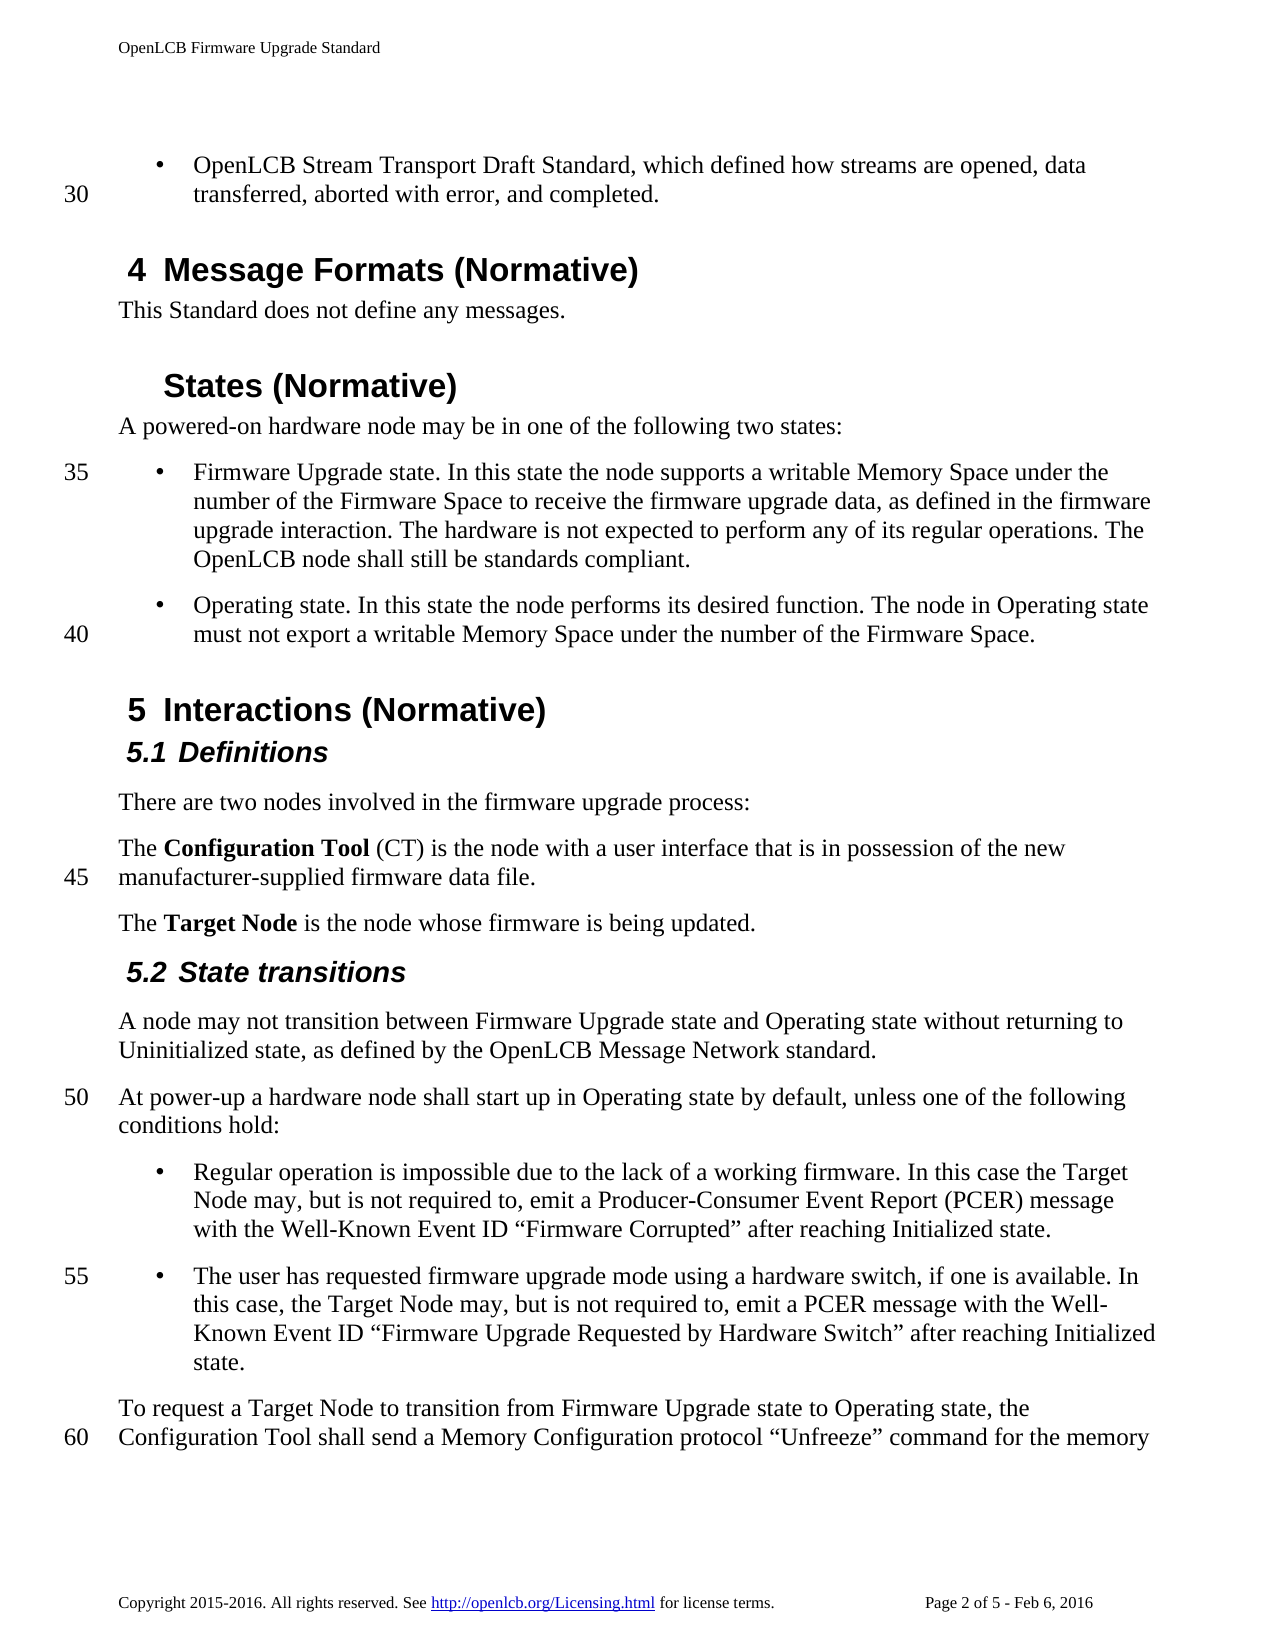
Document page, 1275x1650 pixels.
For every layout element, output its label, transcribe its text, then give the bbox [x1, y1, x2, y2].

text There are two nodes involved in the firmware upgrade process: [118, 787, 1157, 815]
subtitle States (Normative) [118, 366, 1157, 405]
list Firmware Upgrade state. In this state the node supports a writable Memory Space under the number of the Firmware Space to receive the firmware upgrade data, as defined in the firmware upgrade interaction. The hardware is not expected to perform any of its regular operations. The OpenLCB node shall still be standards compliant. [156, 457, 1157, 572]
text A powered-on hardware node may be in one of the following two states: [118, 411, 1157, 440]
text The Configuration Tool (CT) is the node with a user interface that is in possession of the new manufacturer-supplied firmware data file. [118, 833, 1157, 891]
list The user has requested firmware upgrade mode using a hardware switch, if one is available. In this case, the Target Node may, but is not required to, emit a PCER message with the Well-Known Event ID “Firmware Upgrade Requested by Hardware Switch” after reaching Initialized state. [156, 1261, 1157, 1376]
text The Target Node is the node whose firmware is being updated. [118, 908, 1157, 937]
subtitle State transitions [118, 955, 1157, 988]
text To request a Target Node to transition from Firmware Upgrade state to Operating state, the Configuration Tool shall send a Memory Configuration protocol “Unfreeze” command for the memory [118, 1393, 1157, 1451]
text A node may not transition between Firmware Upgrade state and Operating state without returning to Uninitialized state, as defined by the OpenLCB Message Network standard. [118, 1006, 1157, 1064]
list OpenLCB Stream Transport Draft Standard, which defined how streams are opened, data transferred, aborted with error, and completed. [156, 150, 1157, 207]
text At power-up a hardware node shall start up in Operating state by default, unless one of the following conditions hold: [118, 1082, 1157, 1139]
subtitle Interactions (Normative) [118, 690, 1157, 729]
subtitle Message Formats (Normative) [118, 250, 1157, 289]
list Regular operation is impossible due to the lack of a working firmware. In this case the Target Node may, but is not required to, emit a Producer-Consumer Event Report (PCER) message with the Well-Known Event ID “Firmware Corrupted” after reaching Initialized state. [156, 1157, 1157, 1243]
subtitle Definitions [118, 735, 1157, 769]
text This Standard does not define any messages. [118, 295, 1157, 324]
list Operating state. In this state the node performs its desired function. The node in Operating state must not export a writable Memory Space under the number of the Firmware Space. [156, 590, 1157, 648]
